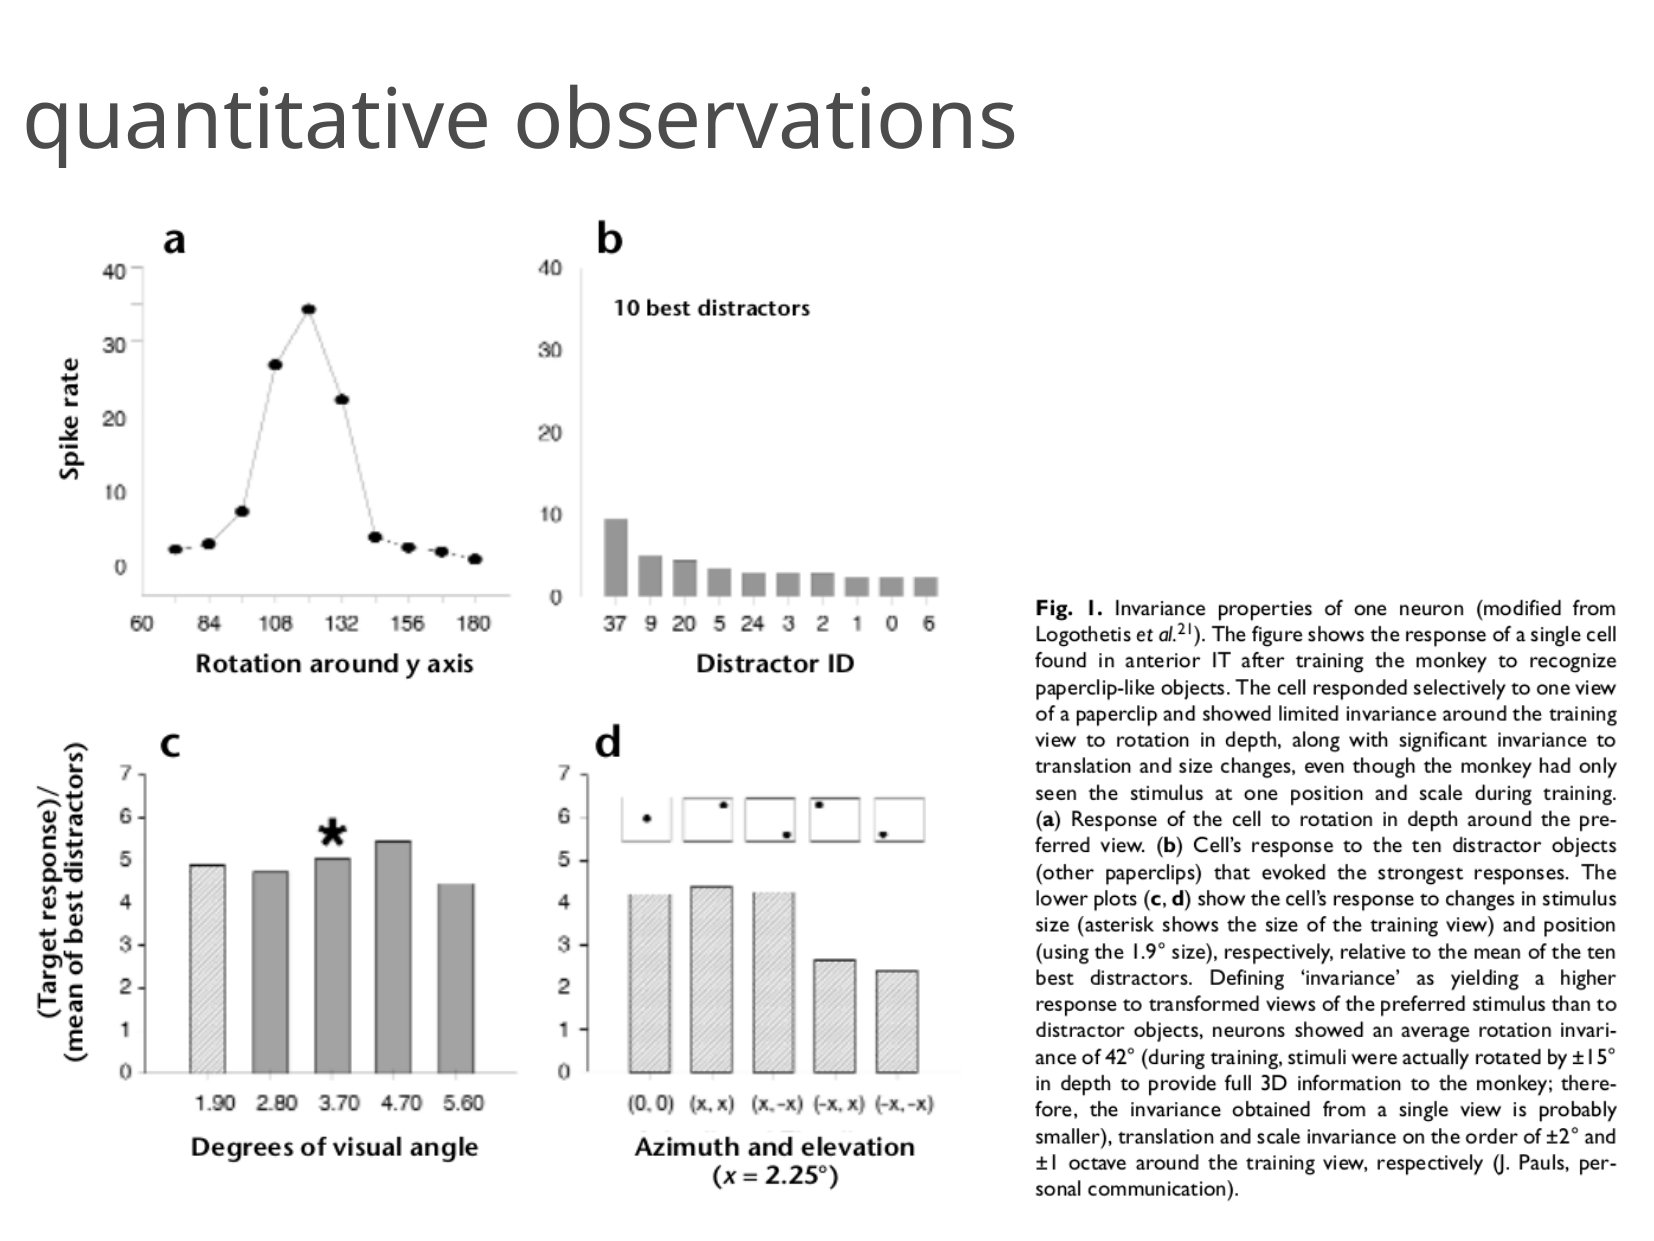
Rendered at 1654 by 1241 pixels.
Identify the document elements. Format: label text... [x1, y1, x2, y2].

picture [28, 200, 973, 1206]
title quantitative observations [22, 19, 1654, 213]
picture [1020, 588, 1631, 1204]
